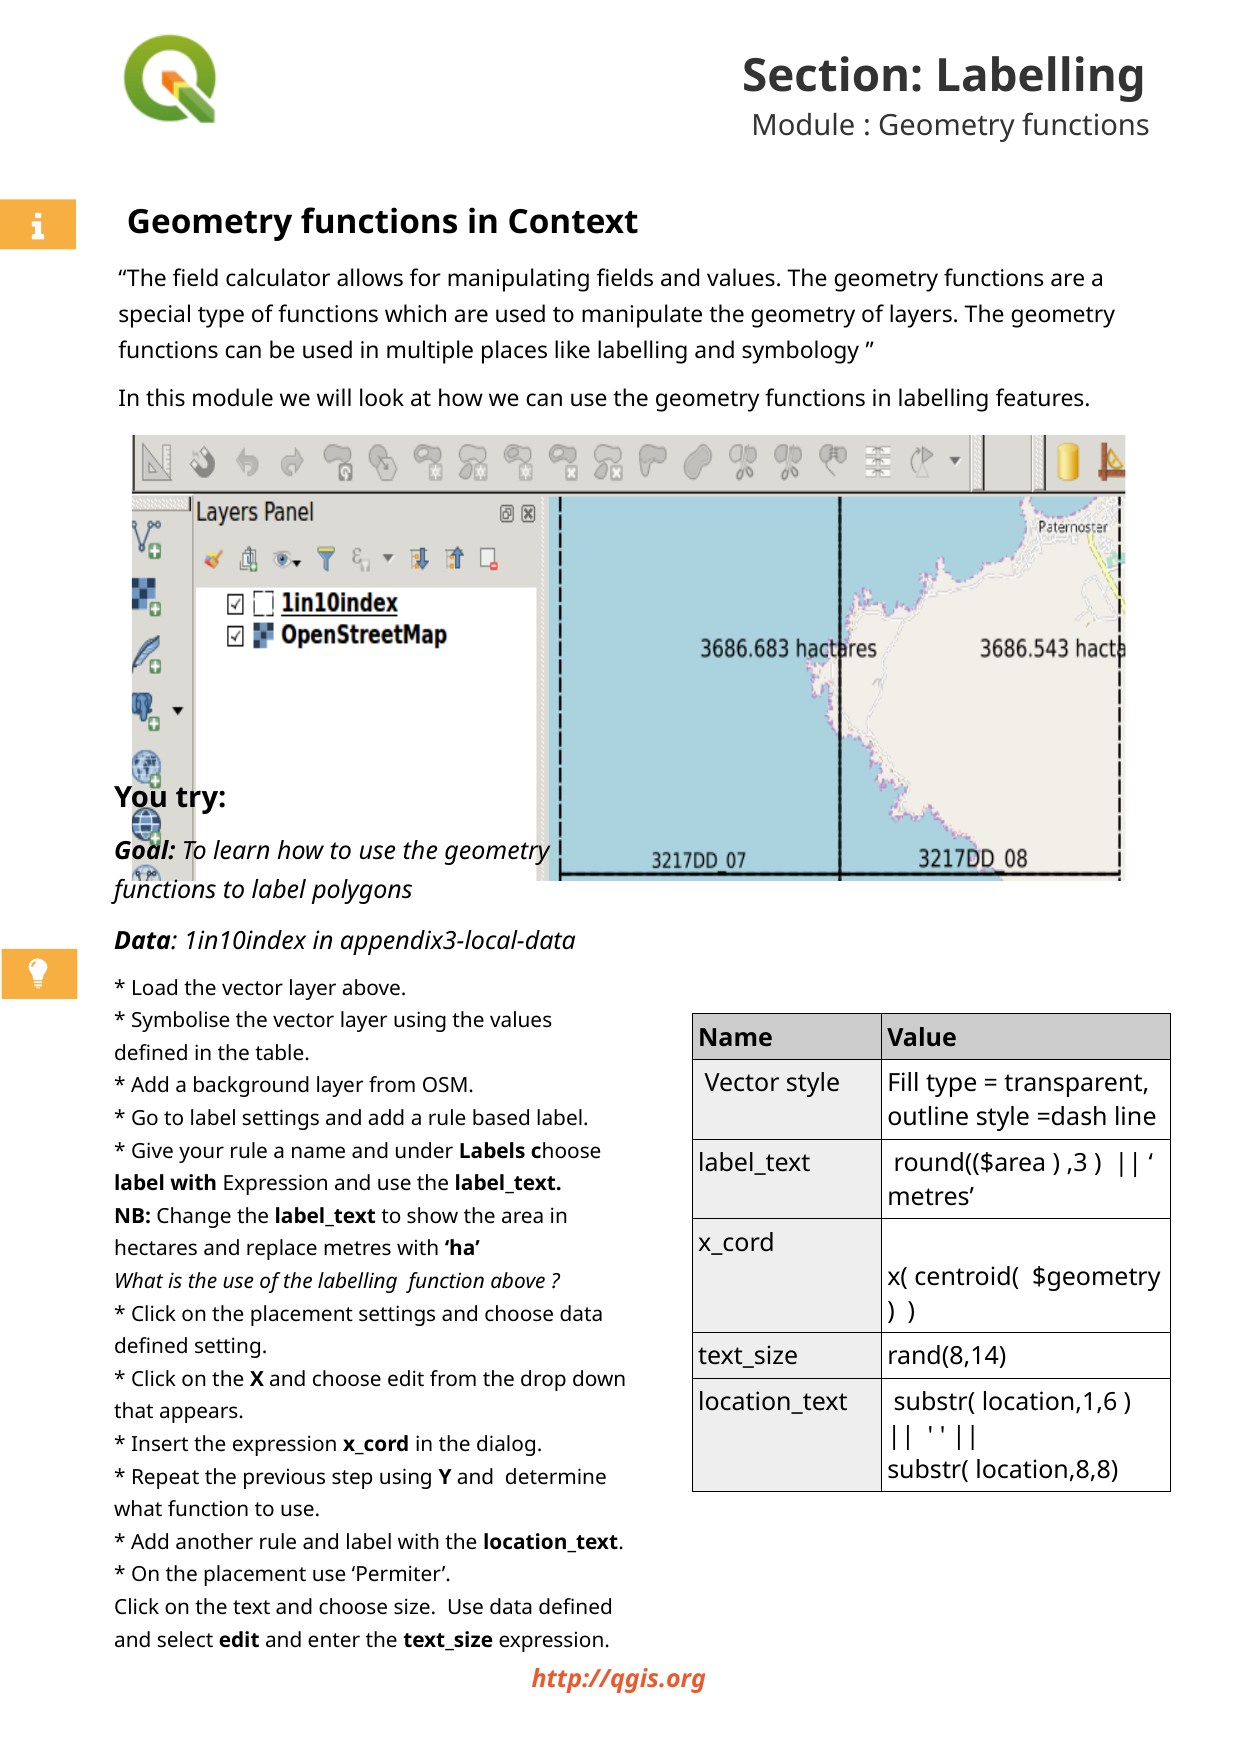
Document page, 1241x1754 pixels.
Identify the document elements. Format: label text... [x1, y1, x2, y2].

table_cell location_text [693, 1379, 881, 1491]
text “The field calculator allows for manipulating fields and values. The geometry functions are a special type of functions which are used to manipulate the geometry of layers. The geometry functions can be used in multiple places like labelling and symbology ” [118, 262, 1122, 365]
table_cell text_size [693, 1333, 881, 1378]
table_cell x( centroid( $geometry ) ) [882, 1219, 1170, 1332]
table_cell round(($area ) ,3 ) || ‘ metres’ [882, 1140, 1170, 1218]
picture [122, 31, 218, 127]
subtitle Geometry functions in Context [118, 198, 1122, 243]
table_cell x_cord [693, 1219, 881, 1332]
table_header Value [882, 1014, 1170, 1059]
table_header Name [693, 1014, 881, 1059]
table_cell Vector style [693, 1060, 881, 1139]
picture [136, 794, 142, 804]
table_cell substr( location,1,6 ) || ' ' || substr( location,8,8) [882, 1379, 1170, 1491]
picture [131, 435, 1126, 881]
table_cell rand(8,14) [882, 1333, 1170, 1378]
table_cell Fill type = transparent, outline style =dash line [882, 1060, 1170, 1139]
text In this module we will look at how we can use the geometry functions in labelling features. [118, 382, 1122, 413]
table_cell label_text [693, 1140, 881, 1218]
